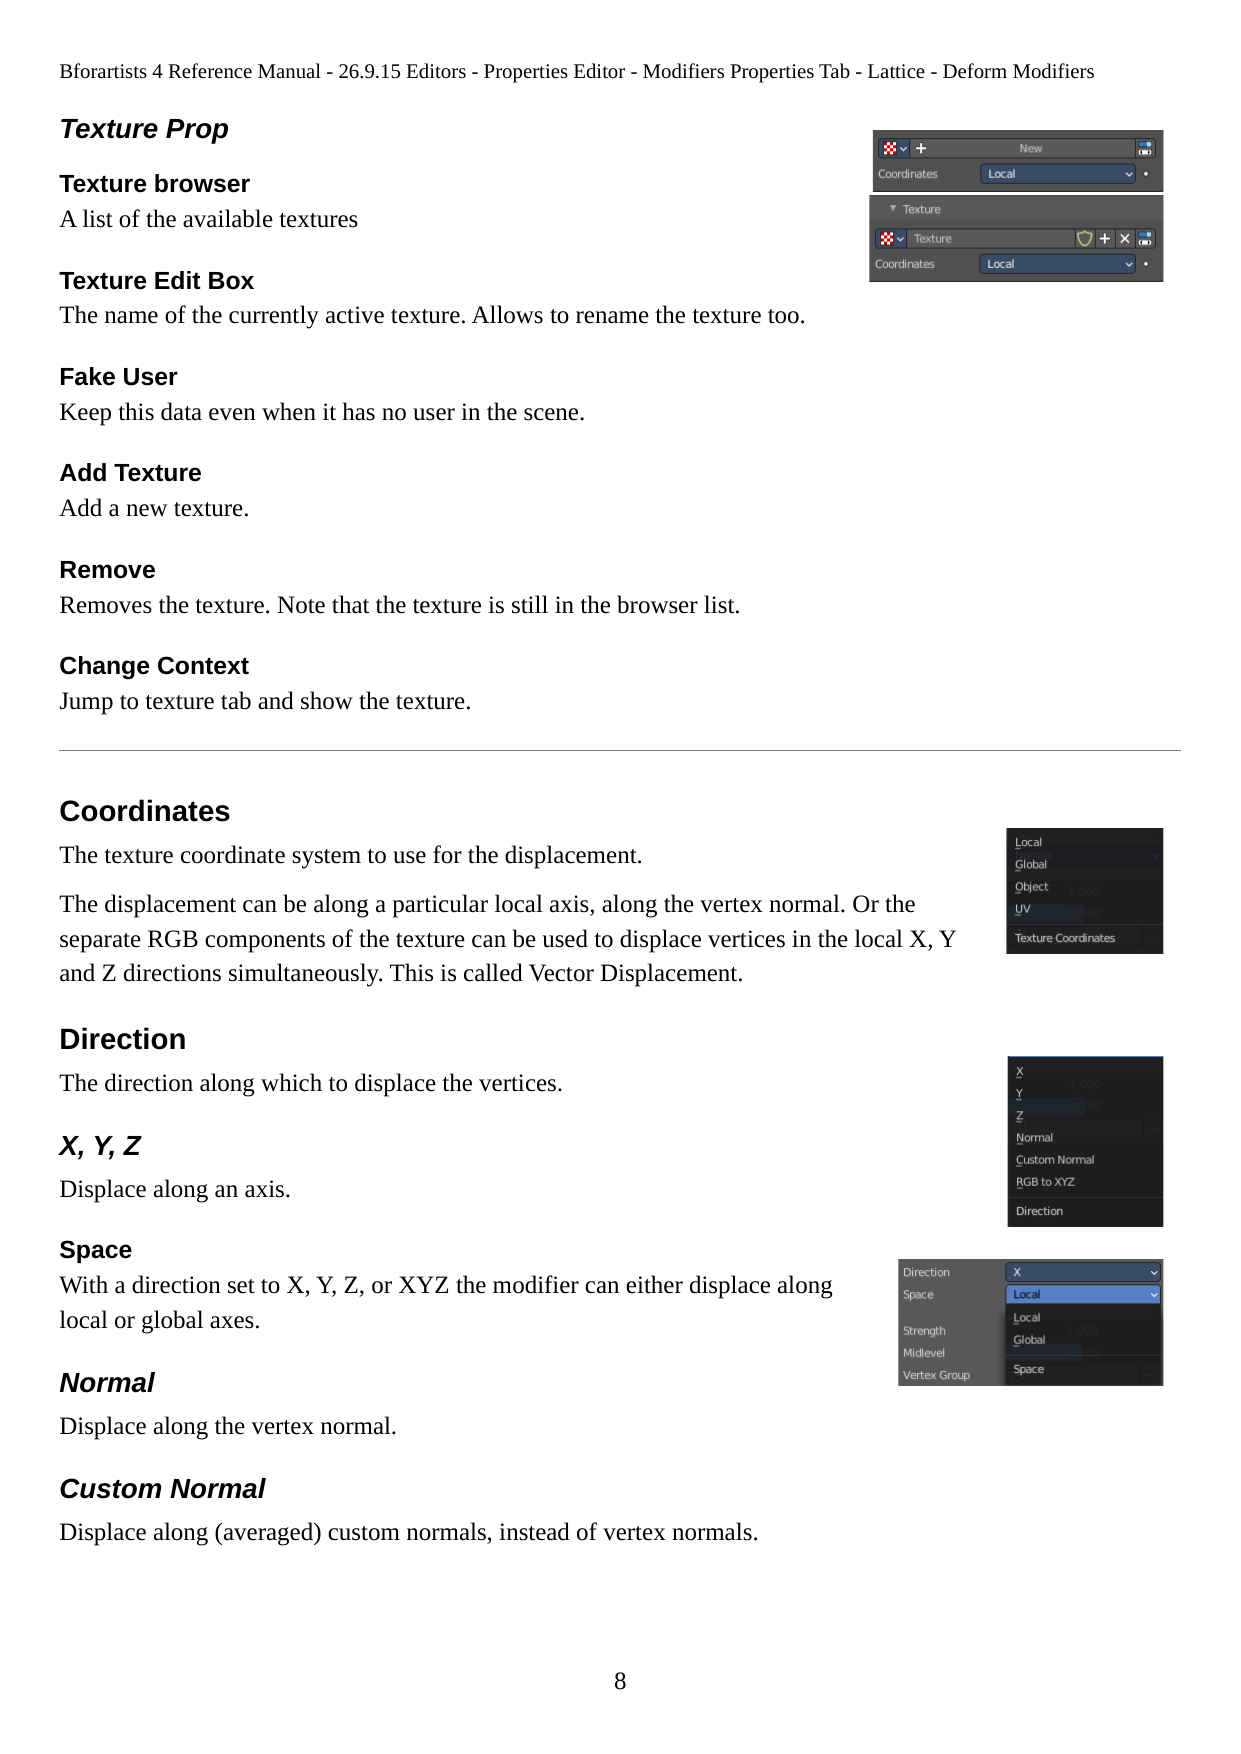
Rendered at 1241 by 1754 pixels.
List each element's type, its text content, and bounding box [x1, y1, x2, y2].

text Jump to texture tab and show the texture. [59, 686, 1181, 715]
subtitle Custom Normal [59, 1472, 1181, 1504]
text Displace along the vertex normal. [59, 1411, 1181, 1439]
text Displace along an axis. [59, 1174, 1007, 1203]
picture [898, 1259, 1164, 1386]
text Displace along (averaged) custom normals, instead of vertex normals. [59, 1517, 1181, 1545]
picture [869, 195, 1164, 282]
text The displacement can be along a particular local axis, along the vertex normal. Or the separate RGB components of the texture can be used to displace vertices in the local X, Y and Z directions simultaneously. This is called Vector Displacement. [59, 889, 1181, 987]
subtitle Texture Prop [59, 113, 1181, 144]
text With a direction set to X, Y, Z, or XYZ the modifier can either displace along local or global axes. [59, 1270, 898, 1333]
subtitle Normal [59, 1366, 1181, 1398]
subtitle Texture browser [59, 169, 1181, 198]
text Removes the texture. Note that the texture is still in the browser list. [59, 590, 1181, 618]
subtitle Space [59, 1236, 1181, 1264]
text The texture coordinate system to use for the displacement. [59, 840, 1006, 869]
subtitle Fake User [59, 362, 1181, 391]
subtitle Change Context [59, 651, 1181, 680]
subtitle X, Y, Z [59, 1129, 1007, 1161]
text The name of the currently active texture. Allows to rename the texture too. [59, 301, 1181, 329]
subtitle Add Texture [59, 458, 1181, 487]
text A list of the available textures [59, 204, 869, 233]
subtitle Coordinates [59, 794, 1181, 828]
picture [1007, 1056, 1164, 1227]
text Add a new texture. [59, 493, 1181, 522]
text [1164, 1174, 1181, 1203]
text The direction along which to displace the vertices. [59, 1068, 1007, 1097]
text Keep this data even when it has no user in the scene. [59, 397, 1181, 426]
subtitle [1164, 1129, 1181, 1161]
subtitle Remove [59, 555, 1181, 583]
picture [1006, 828, 1164, 954]
subtitle Texture Edit Box [59, 266, 1181, 294]
subtitle Direction [59, 1022, 1181, 1056]
picture [872, 130, 1164, 192]
